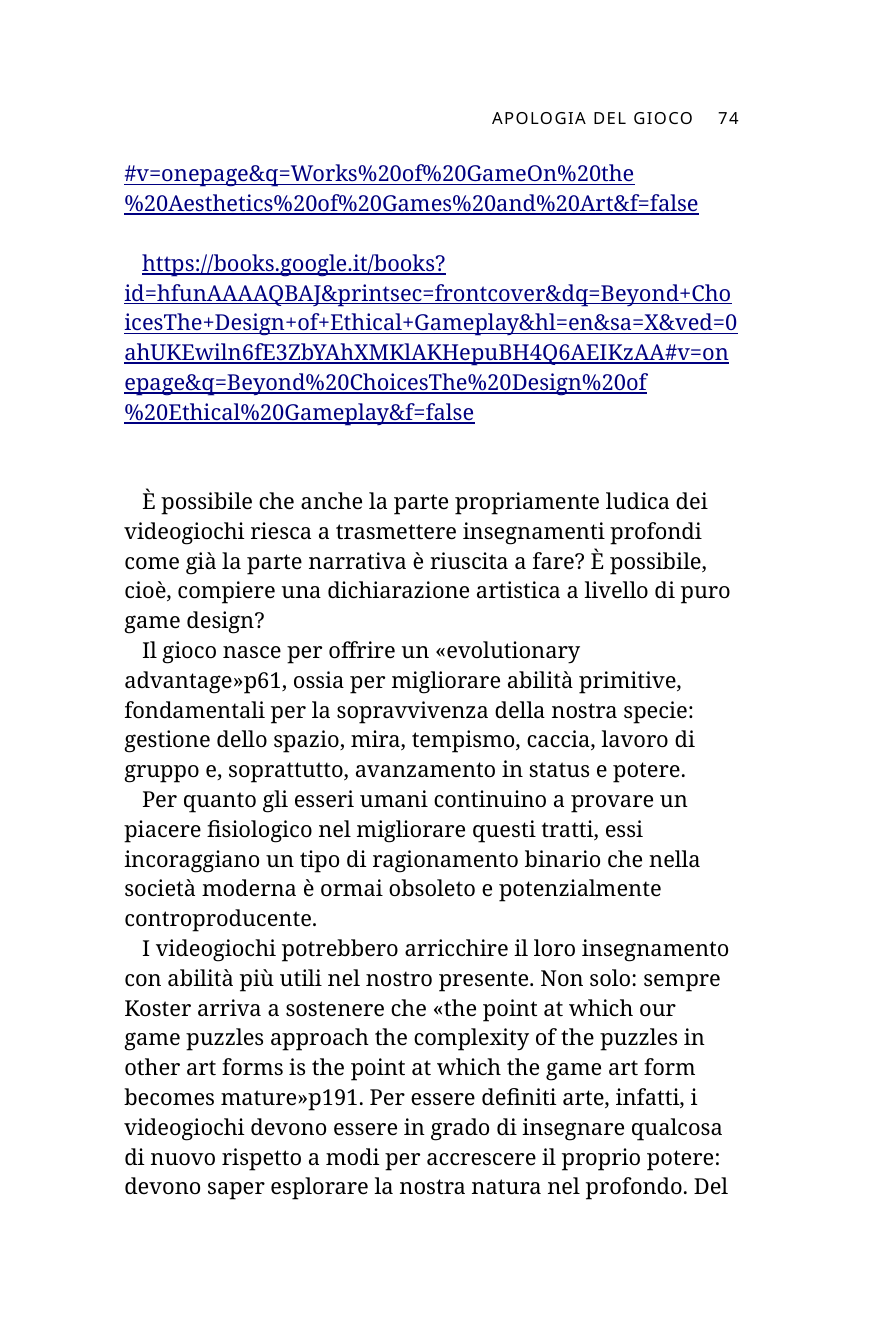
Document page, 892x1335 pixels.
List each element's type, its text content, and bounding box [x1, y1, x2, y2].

text #v=onepage&q=Works%20of%20GameOn%20the%20Aesthetics%20of%20Games%20and%20Art&f=false [124, 158, 738, 218]
text Il gioco nasce per offrire un «evolutionary advantage»p61, ossia per migliorare abilità primitive, fondamentali per la sopravvivenza della nostra specie: gestione dello spazio, mira, tempismo, caccia, lavoro di gruppo e, soprattutto, avanzamento in status e potere. [124, 635, 738, 784]
text È possibile che anche la parte propriamente ludica dei videogiochi riesca a trasmettere insegnamenti profondi come già la parte narrativa è riuscita a fare? È possibile, cioè, compiere una dichiarazione artistica a livello di puro game design? [124, 486, 738, 635]
text I videogiochi potrebbero arricchire il loro insegnamento con abilità più utili nel nostro presente. Non solo: sempre Koster arriva a sostenere che «the point at which our game puzzles approach the complexity of the puzzles in other art forms is the point at which the game art form becomes mature»p191. Per essere definiti arte, infatti, i videogiochi devono essere in grado di insegnare qualcosa di nuovo rispetto a modi per accrescere il proprio potere: devono saper esplorare la nostra natura nel profondo. Del [124, 933, 738, 1201]
text Per quanto gli esseri umani continuino a provare un piacere fisiologico nel migliorare questi tratti, essi incoraggiano un tipo di ragionamento binario che nella società moderna è ormai obsoleto e potenzialmente controproducente. [124, 784, 738, 933]
text ahUKEwiln6fE3ZbYAhXMKlAKHepuBH4Q6AEIKzAA#v=onepage&q=Beyond%20ChoicesThe%20Design%20of%20Ethical%20Gameplay&f=false [124, 334, 738, 427]
text https://books.google.it/books?id=hfunAAAAQBAJ&printsec=frontcover&dq=Beyond+ChoicesThe+Design+of+Ethical+Gameplay&hl=en&sa=X&ved=0 [124, 248, 738, 333]
